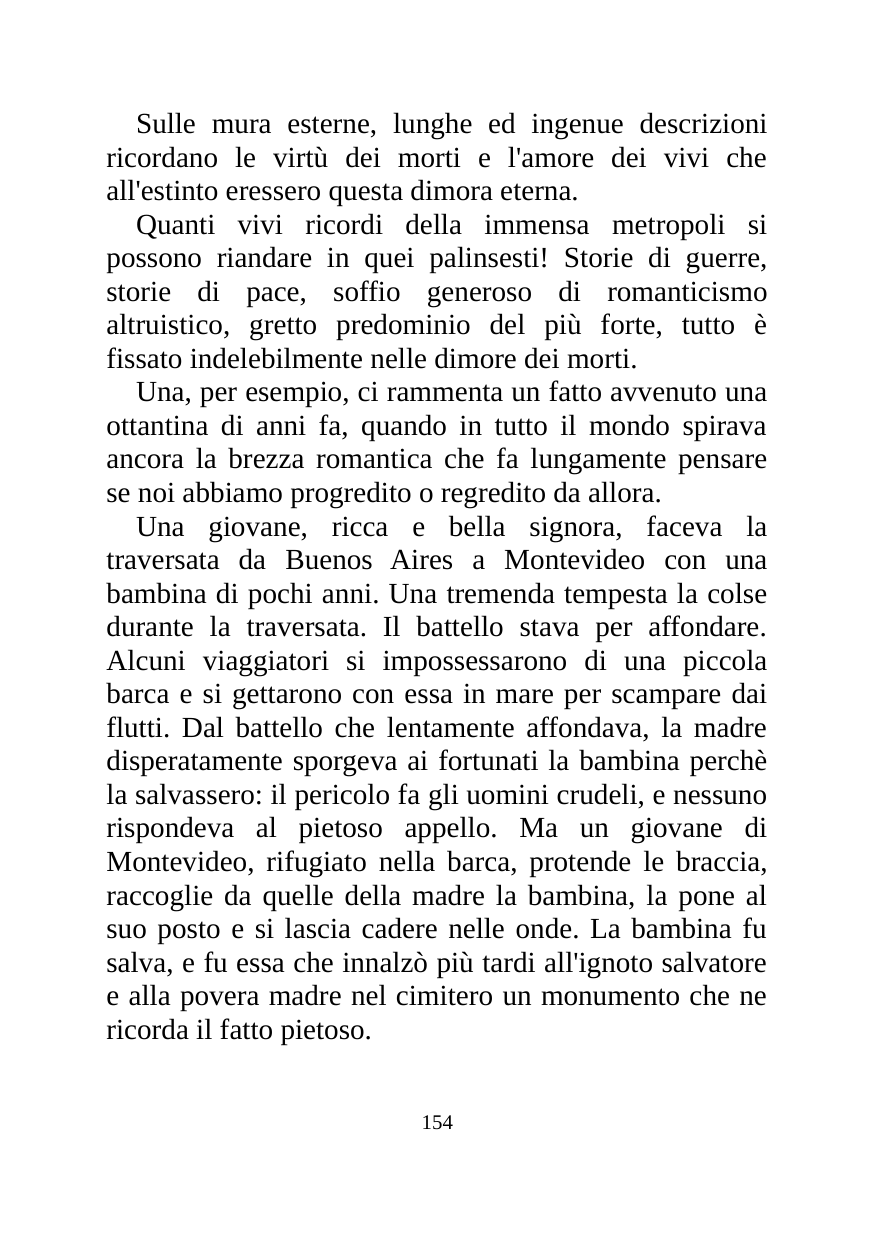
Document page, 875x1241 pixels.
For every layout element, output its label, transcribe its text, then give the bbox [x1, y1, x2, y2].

text Quanti vivi ricordi della immensa metropoli si possono riandare in quei palinsesti! Storie di guerre, storie di pace, soffio generoso di romanticismo altruistico, gretto predominio del più forte, tutto è fissato indelebilmente nelle dimore dei morti. [106, 207, 768, 374]
text Una, per esempio, ci rammenta un fatto avvenuto una ottantina di anni fa, quando in tutto il mondo spirava ancora la brezza romantica che fa lungamente pensare se noi abbiamo progredito o regredito da allora. [106, 374, 768, 509]
text Una giovane, ricca e bella signora, faceva la traversata da Buenos Aires a Montevideo con una bambina di pochi anni. Una tremenda tempesta la colse durante la traversata. Il battello stava per affondare. Alcuni viaggiatori si impossessarono di una piccola barca e si gettarono con essa in mare per scampare dai flutti. Dal battello che lentamente affondava, la madre disperatamente sporgeva ai fortunati la bambina perchè la salvassero: il pericolo fa gli uomini crudeli, e nessuno rispondeva al pietoso appello. Ma un giovane di Montevideo, rifugiato nella barca, protende le braccia, raccoglie da quelle della madre la bambina, la pone al suo posto e si lascia cadere nelle onde. La bambina fu salva, e fu essa che innalzò più tardi all'ignoto salvatore e alla povera madre nel cimitero un monumento che ne ricorda il fatto pietoso. [106, 509, 768, 1045]
text Sulle mura esterne, lunghe ed ingenue descrizioni ricordano le virtù dei morti e l'amore dei vivi che all'estinto eressero questa dimora eterna. [106, 106, 768, 207]
